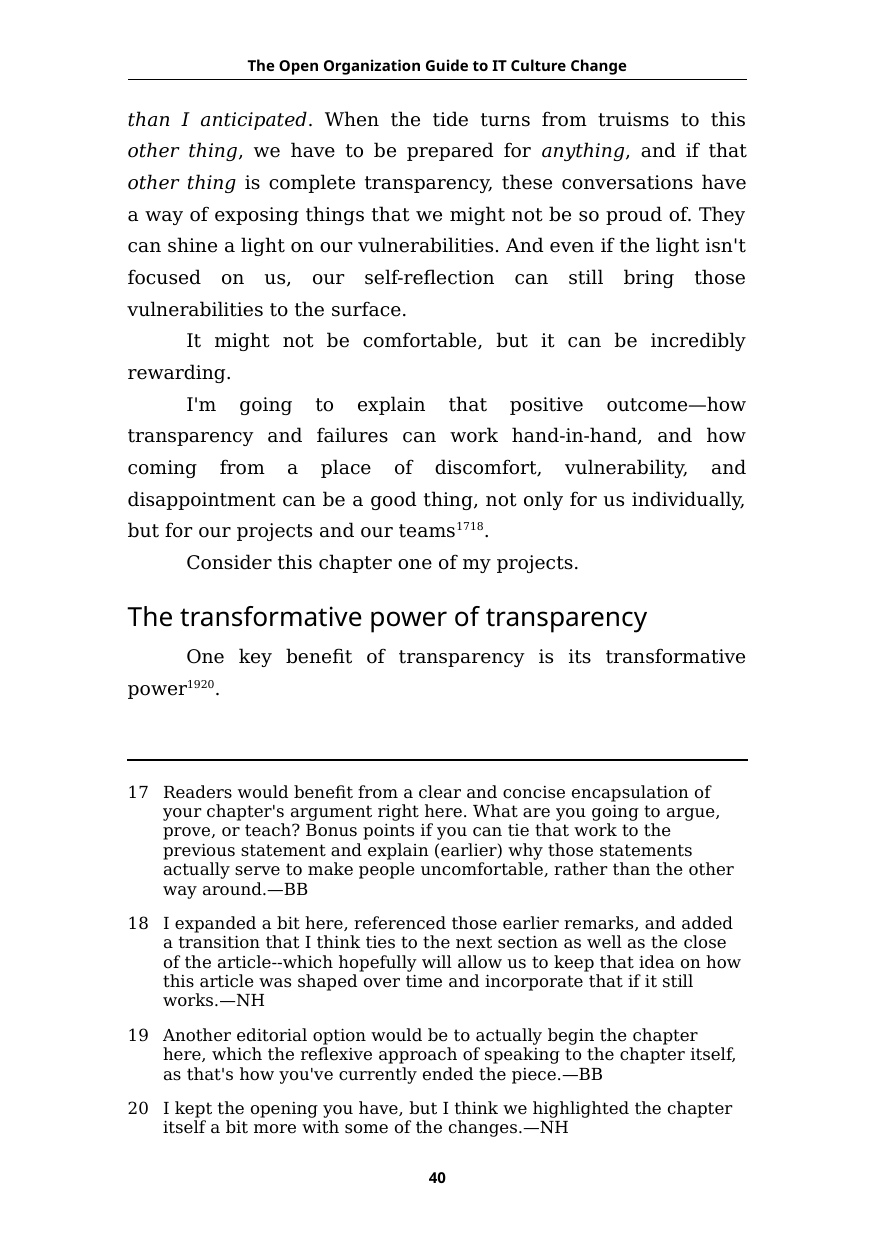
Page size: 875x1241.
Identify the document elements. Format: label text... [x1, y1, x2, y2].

text I'm going to explain that positive outcome—how transparency and failures can work hand-in-hand, and how coming from a place of discomfort, vulnerability, and disappointment can be a good thing, not only for us individually, but for our projects and our teams. [127, 394, 747, 542]
text than I anticipated. When the tide turns from truisms to this other thing, we have to be prepared for anything, and if that other thing is complete transparency, these conversations have a way of exposing things that we might not be so proud of. They can shine a light on our vulnerabilities. And even if the light isn't focused on us, our self-reflection can still bring those vulnerabilities to the surface. [127, 109, 747, 321]
text I kept the opening you have, but I think we highlighted the chapter itself a bit more with some of the changes.—NH [127, 1099, 747, 1138]
subtitle The transformative power of transparency [127, 598, 747, 634]
text I expanded a bit here, referenced those earlier remarks, and added a transition that I think ties to the next section as well as the close of the article--which hopefully will allow us to keep that idea on how this article was shaped over time and incorporate that if it still works.—NH [127, 914, 747, 1011]
text One key benefit of transparency is its transformative power. [127, 647, 747, 700]
text Readers would benefit from a clear and concise encapsulation of your chapter's argument right here. What are you going to argue, prove, or teach? Bonus points if you can tie that work to the previous statement and explain (earlier) why those statements actually serve to make people uncomfortable, rather than the other way around.—BB [127, 783, 747, 899]
text Consider this chapter one of my projects. [127, 552, 747, 574]
text It might not be comfortable, but it can be incredibly rewarding. [127, 330, 747, 384]
text Another editorial option would be to actually begin the chapter here, which the reflexive approach of speaking to the chapter itself, as that's how you've currently ended the piece.—BB [127, 1026, 747, 1084]
